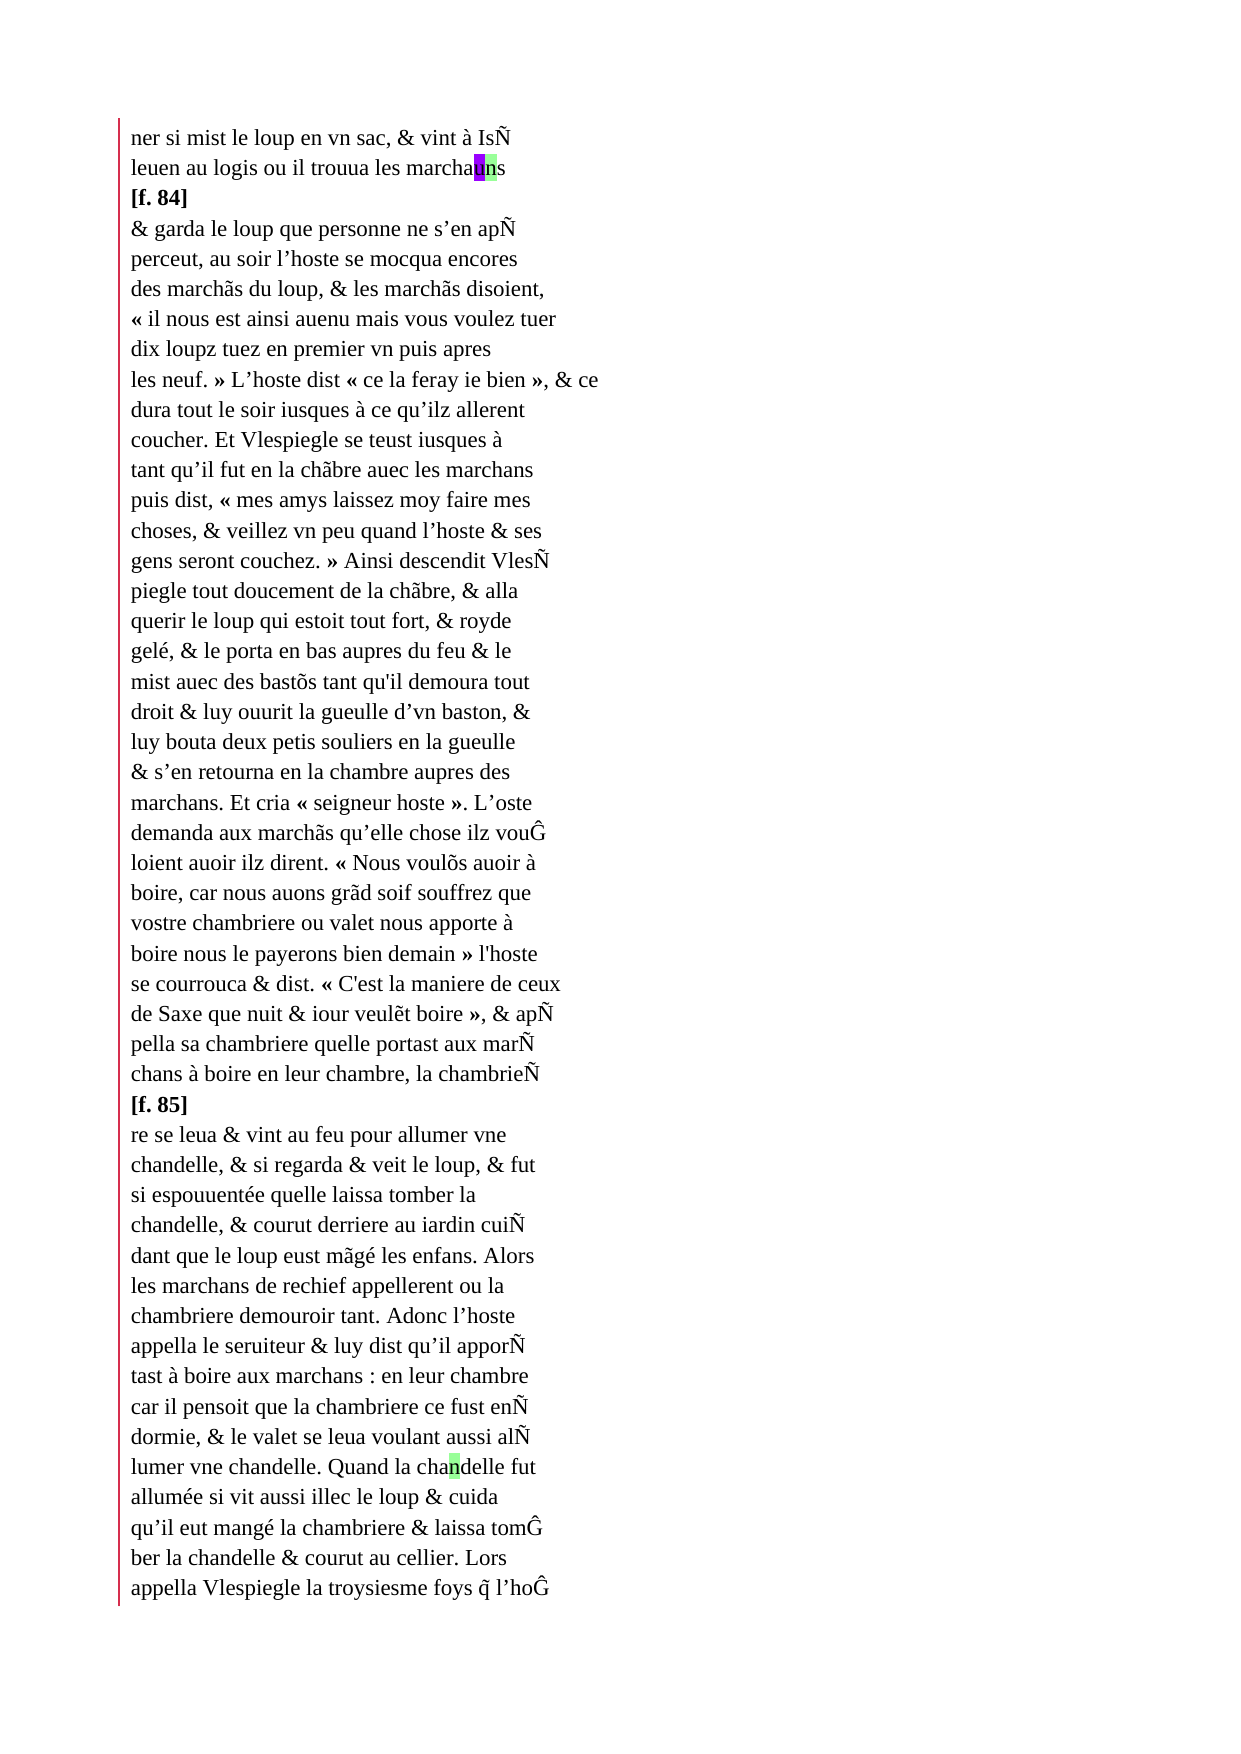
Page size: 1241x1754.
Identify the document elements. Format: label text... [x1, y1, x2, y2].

text ner si mist le loup en vn sac, & vint à IsÑ leuen au logis ou il trouua les marchauns [f. 84] & garda le loup que personne ne s’en apÑ perceut, au soir l’hoste se mocqua encores des marchãs du loup, & les marchãs disoient, « il nous est ainsi auenu mais vous voulez tuer dix loupz tuez en premier vn puis apres les neuf. » L’hoste dist « ce la feray ie bien », & ce dura tout le soir iusques à ce qu’ilz allerent coucher. Et Vlespiegle se teust iusques à tant qu’il fut en la chãbre auec les marchans puis dist, « mes amys laissez moy faire mes choses, & veillez vn peu quand l’hoste & ses gens seront couchez. » Ainsi descendit VlesÑ piegle tout doucement de la chãbre, & alla querir le loup qui estoit tout fort, & royde gelé, & le porta en bas aupres du feu & le mist auec des bastõs tant qu'il demoura tout droit & luy ouurit la gueulle d’vn baston, & luy bouta deux petis souliers en la gueulle & s’en retourna en la chambre aupres des marchans. Et cria « seigneur hoste ». L’oste demanda aux marchãs qu’elle chose ilz vouĜ loient auoir ilz dirent. « Nous voulõs auoir à boire, car nous auons grãd soif souffrez que vostre chambriere ou valet nous apporte à boire nous le payerons bien demain » l'hoste se courrouca & dist. « C'est la maniere de ceux de Saxe que nuit & iour veulẽt boire », & apÑ pella sa chambriere quelle portast aux marÑ chans à boire en leur chambre, la chambrieÑ [f. 85] re se leua & vint au feu pour allumer vne chandelle, & si regarda & veit le loup, & fut si espouuentée quelle laissa tomber la chandelle, & courut derriere au iardin cuiÑ dant que le loup eust mãgé les enfans. Alors les marchans de rechief appellerent ou la chambriere demouroir tant. Adonc l’hoste appella le seruiteur & luy dist qu’il apporÑ tast à boire aux marchans : en leur chambre car il pensoit que la chambriere ce fust enÑ dormie, & le valet se leua voulant aussi alÑ lumer vne chandelle. Quand la chandelle fut allumée si vit aussi illec le loup & cuida qu’il eut mangé la chambriere & laissa tomĜ ber la chandelle & courut au cellier. Lors appella Vlespiegle la troysiesme foys q̃ l’hoĜ [120, 118, 1122, 1606]
